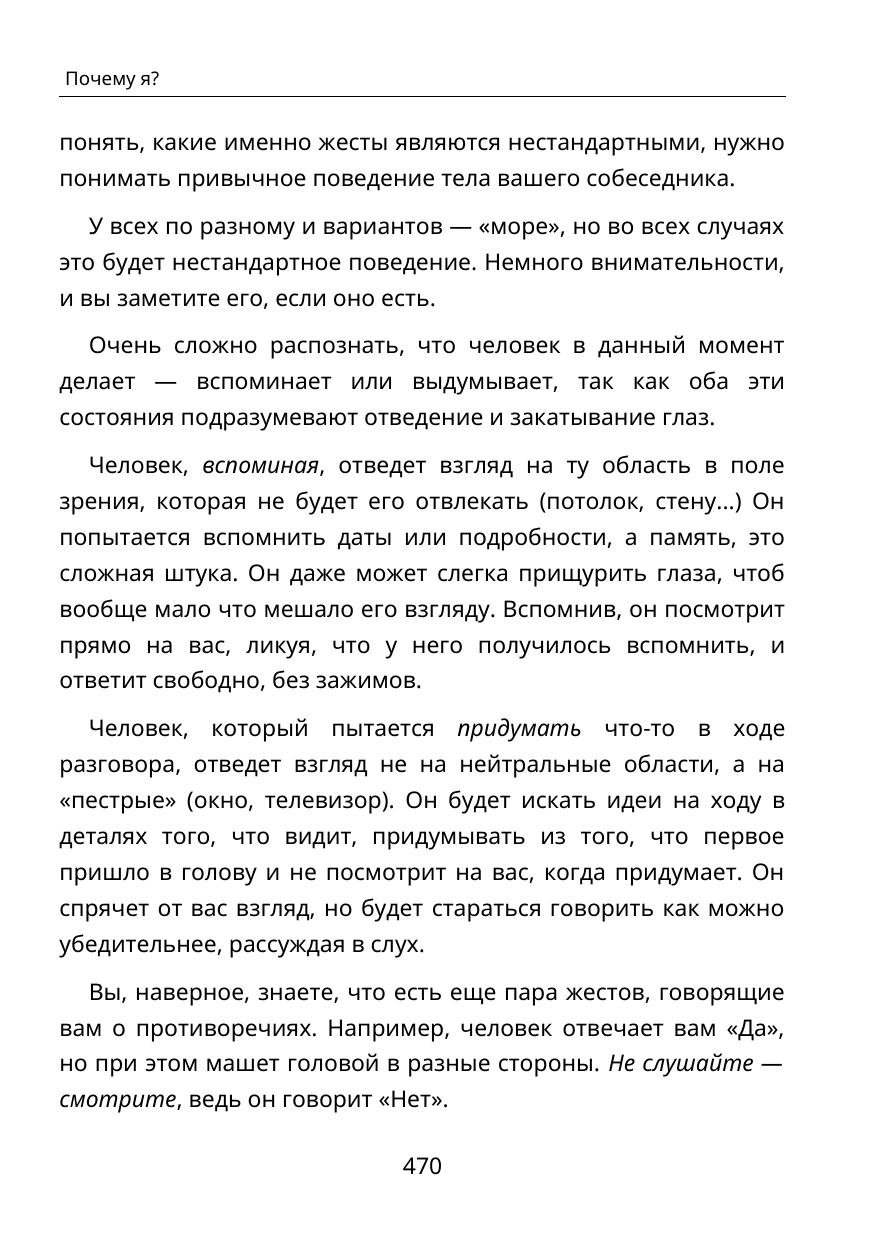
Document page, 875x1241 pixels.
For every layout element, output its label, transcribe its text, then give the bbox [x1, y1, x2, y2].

text Человек, который пытается придумать что-то в ходе разговора, отведет взгляд не на нейтральные области, а на «пестрые» (окно, телевизор). Он будет искать идеи на ходу в деталях того, что видит, придумывать из того, что первое пришло в голову и не посмотрит на вас, когда придумает. Он спрячет от вас взгляд, но будет стараться говорить как можно убедительнее, рассуждая в слух. [59, 712, 786, 959]
text понять, какие именно жесты являются нестандартными, нужно понимать привычное поведение тела вашего собеседника. [59, 126, 786, 193]
text У всех по разному и вариантов — «море», но во всех случаях это будет нестандартное поведение. Немного внимательности, и вы заметите его, если оно есть. [59, 210, 786, 313]
text Человек, вспоминая, отведет взгляд на ту область в поле зрения, которая не будет его отвлекать (потолок, стену...) Он попытается вспомнить даты или подробности, а память, это сложная штука. Он даже может слегка прищурить глаза, чтоб вообще мало что мешало его взгляду. Вспомнив, он посмотрит прямо на вас, ликуя, что у него получилось вспомнить, и ответит свободно, без зажимов. [59, 449, 786, 696]
text Очень сложно распознать, что человек в данный момент делает — вспоминает или выдумывает, так как оба эти состояния подразумевают отведение и закатывание глаз. [59, 329, 786, 432]
text Вы, наверное, знаете, что есть еще пара жестов, говорящие вам о противоречиях. Например, человек отвечает вам «Да», но при этом машет головой в разные стороны. Не слушайте — смотрите, ведь он говорит «Нет». [59, 976, 786, 1114]
